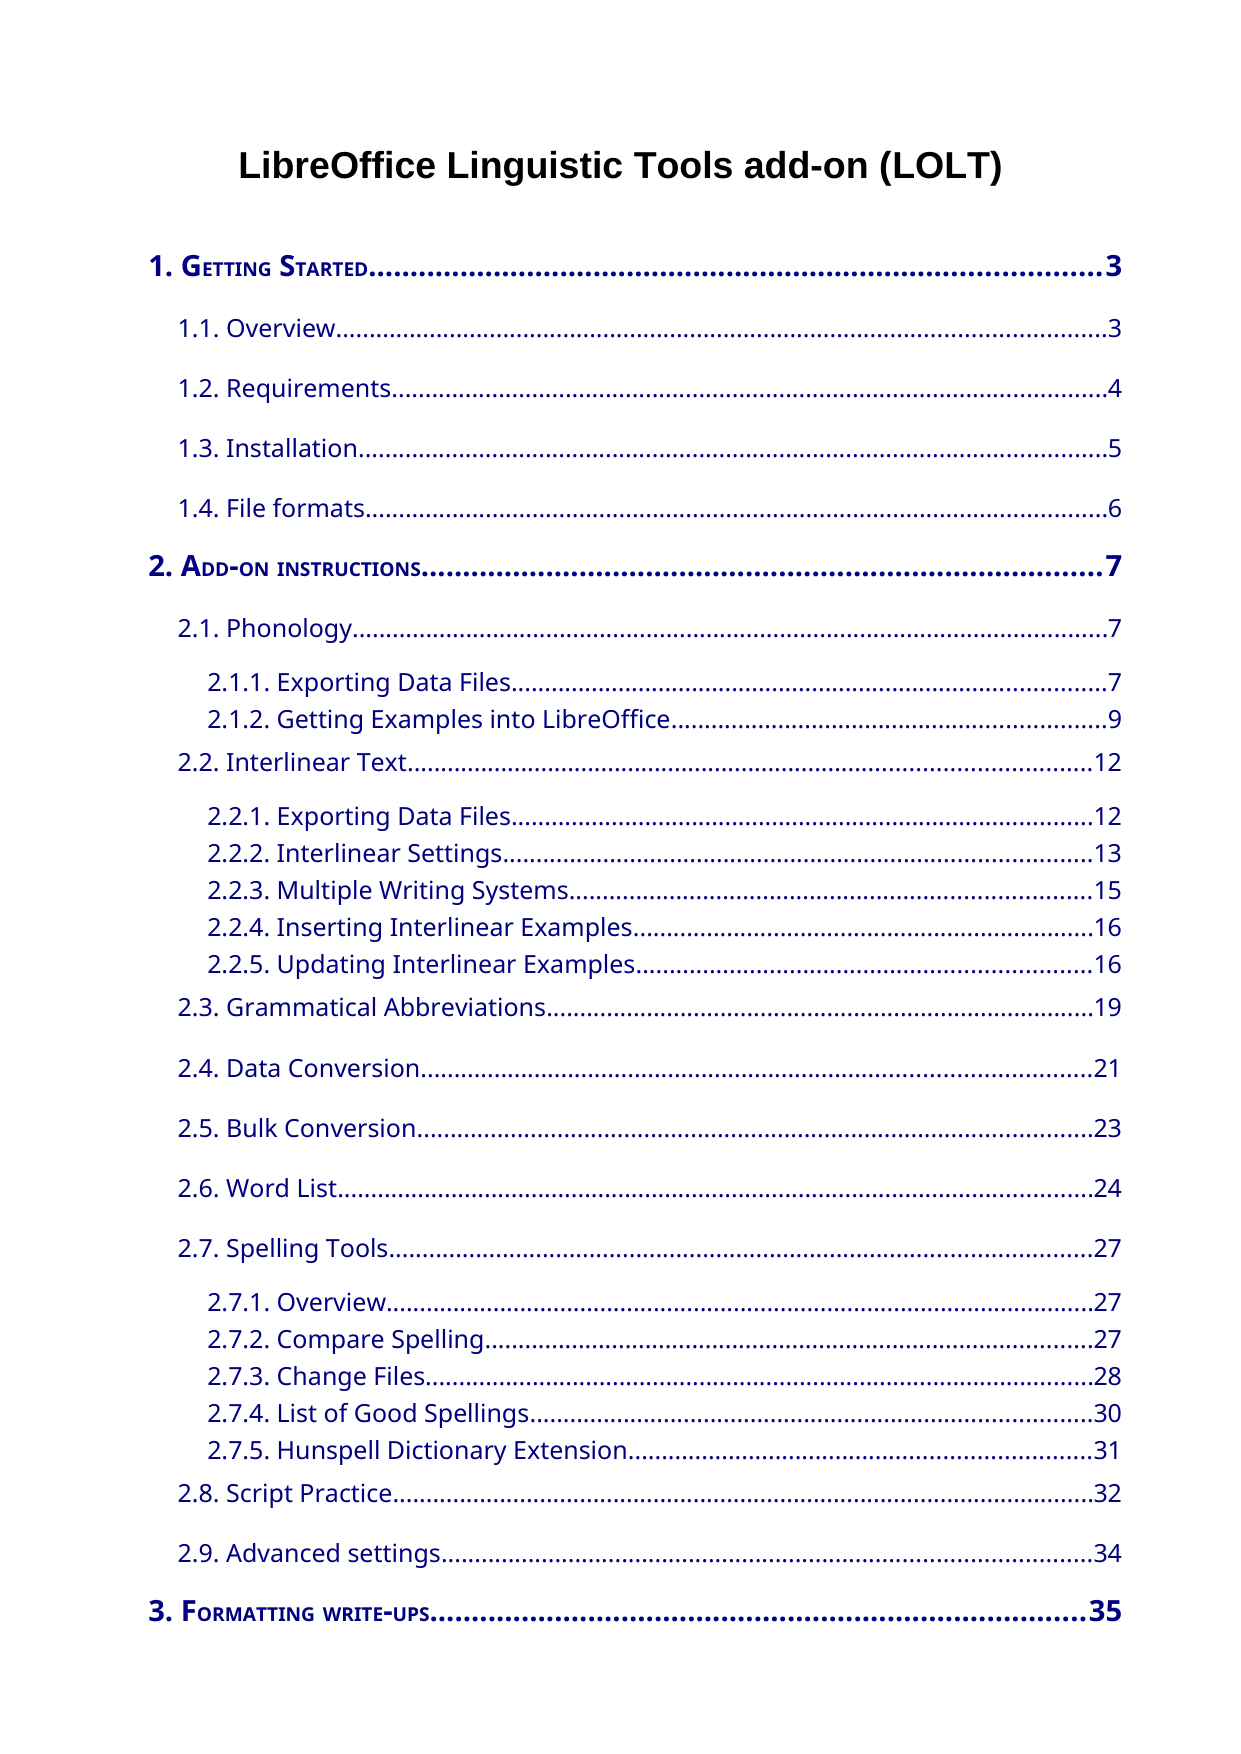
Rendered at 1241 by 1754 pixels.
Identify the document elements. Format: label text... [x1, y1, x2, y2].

text 2.7. Spelling Tools 27 [177, 1231, 1122, 1264]
text 2.4. Data Conversion 21 [177, 1050, 1122, 1084]
text 2.8. Script Practice 32 [177, 1476, 1122, 1510]
text 2.1. Phonology 7 [177, 610, 1122, 644]
text 2.2.2. Interlinear Settings 13 [207, 836, 1122, 870]
text 2.2. Interlinear Text 12 [177, 744, 1122, 779]
text 1.2. Requirements 4 [177, 371, 1122, 404]
text 1.3. Installation 5 [177, 431, 1122, 465]
text 2.9. Advanced settings 34 [177, 1536, 1122, 1570]
text 2.7.2. Compare Spelling 27 [207, 1322, 1122, 1356]
text 2.3. Grammatical Abbreviations 19 [177, 990, 1122, 1024]
text 1.4. File formats 6 [177, 491, 1122, 525]
text 2. Add-on instructions 7 [148, 545, 1122, 584]
text 2.7.3. Change Files 28 [207, 1359, 1122, 1393]
text 1.1. Overview 3 [177, 310, 1122, 344]
text 2.2.5. Updating Interlinear Examples 16 [207, 947, 1122, 981]
text 1. Getting Started 3 [148, 245, 1122, 284]
text 2.7.4. List of Good Spellings 30 [207, 1396, 1122, 1430]
text 2.1.1. Exporting Data Files 7 [207, 664, 1122, 698]
text 2.7.1. Overview 27 [207, 1284, 1122, 1319]
text 2.2.3. Multiple Writing Systems 15 [207, 873, 1122, 907]
text 2.2.1. Exporting Data Files 12 [207, 799, 1122, 833]
text 2.7.5. Hunspell Dictionary Extension 31 [207, 1433, 1122, 1467]
title LibreOffice Linguistic Tools add-on (LOLT) [118, 143, 1122, 187]
text 2.2.4. Inserting Interlinear Examples 16 [207, 910, 1122, 944]
text 3. Formatting write-ups 35 [148, 1590, 1122, 1630]
text 2.5. Bulk Conversion 23 [177, 1110, 1122, 1144]
text 2.6. Word List 24 [177, 1170, 1122, 1204]
text 2.1.2. Getting Examples into LibreOffice 9 [207, 701, 1122, 736]
